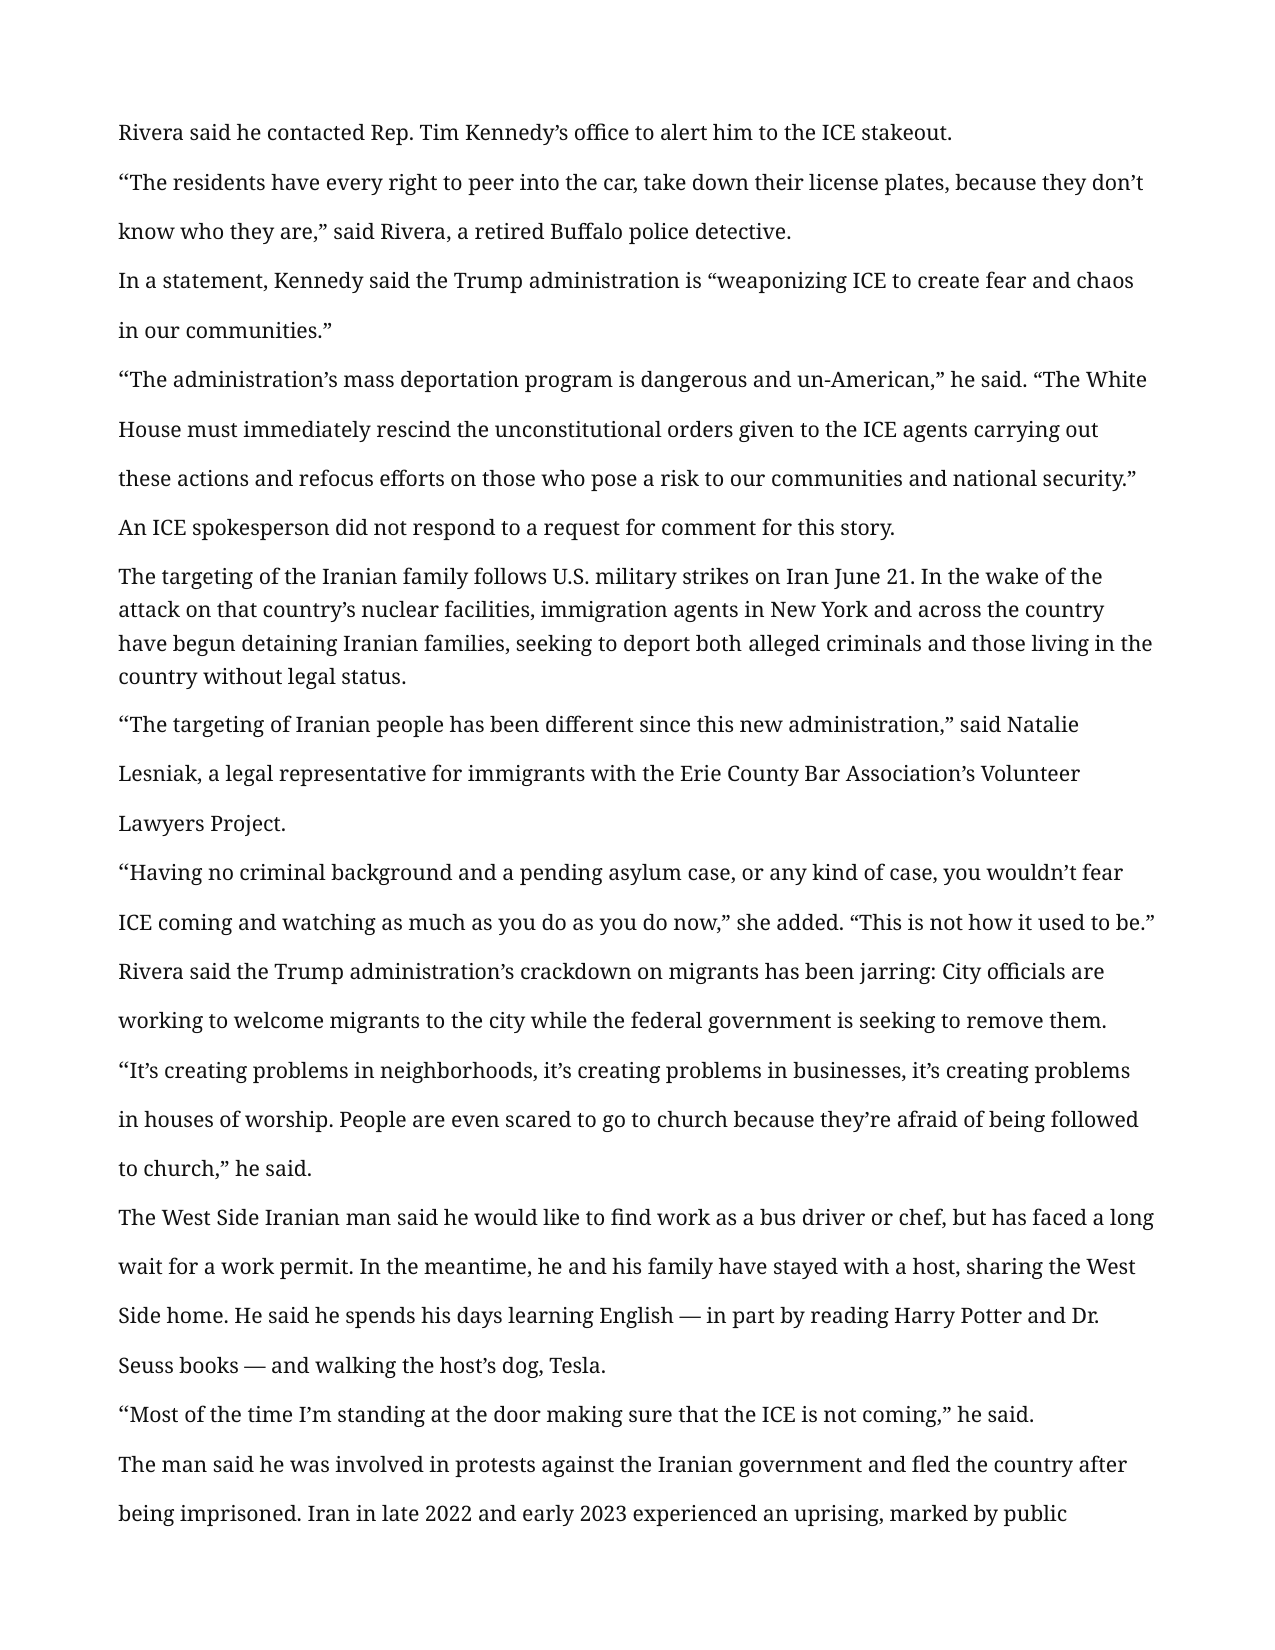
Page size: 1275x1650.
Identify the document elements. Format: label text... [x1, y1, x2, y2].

text “The residents have every right to peer into the car, take down their license plates, because they don’t know who they are,” said Rivera, a retired Buffalo police detective. [118, 167, 1157, 246]
text Rivera said he contacted Rep. Tim Kennedy’s office to alert him to the ICE stakeout. [118, 118, 1157, 147]
text The West Side Iranian man said he would like to find work as a bus driver or chef, but has faced a long wait for a work permit. In the meantime, he and his family have stayed with a host, sharing the West Side home. He said he spends his days learning English — in part by reading Harry Potter and Dr. Seuss books — and walking the host’s dog, Tesla. [118, 1203, 1157, 1379]
text “Most of the time I’m standing at the door making sure that the ICE is not coming,” he said. [118, 1399, 1157, 1429]
text An ICE spokesperson did not respond to a request for comment for this story. [118, 513, 1157, 542]
text The man said he was involved in protests against the Iranian government and fled the country after being imprisoned. Iran in late 2022 and early 2023 experienced an uprising, marked by public [118, 1450, 1157, 1528]
text “Having no criminal background and a pending asylum case, or any kind of case, you wouldn’t fear ICE coming and watching as much as you do as you do now,” she added. “This is not how it used to be.” [118, 857, 1157, 936]
text In a statement, Kennedy said the Trump administration is “weaponizing ICE to create fear and chaos in our communities.” [118, 266, 1157, 344]
text Rivera said the Trump administration’s crackdown on migrants has been jarring: City officials are working to welcome migrants to the city while the federal government is seeking to remove them. [118, 956, 1157, 1034]
text “The administration’s mass deportation program is dangerous and un-American,” he said. “The White House must immediately rescind the unconstitutional orders given to the ICE agents carrying out these actions and refocus efforts on those who pose a risk to our communities and national security.” [118, 364, 1157, 492]
text “It’s creating problems in neighborhoods, it’s creating problems in businesses, it’s creating problems in houses of worship. People are even scared to go to church because they’re afraid of being followed to church,” he said. [118, 1055, 1157, 1183]
text “The targeting of Iranian people has been different since this new administration,” said Natalie Lesniak, a legal representative for immigrants with the Erie County Bar Association’s Volunteer Lawyers Project. [118, 709, 1157, 837]
text The targeting of the Iranian family follows U.S. military strikes on Iran June 21. In the wake of the attack on that country’s nuclear facilities, immigration agents in New York and across the country have begun detaining Iranian families, seeking to deport both alleged criminals and those living in the country without legal status. [118, 562, 1157, 691]
